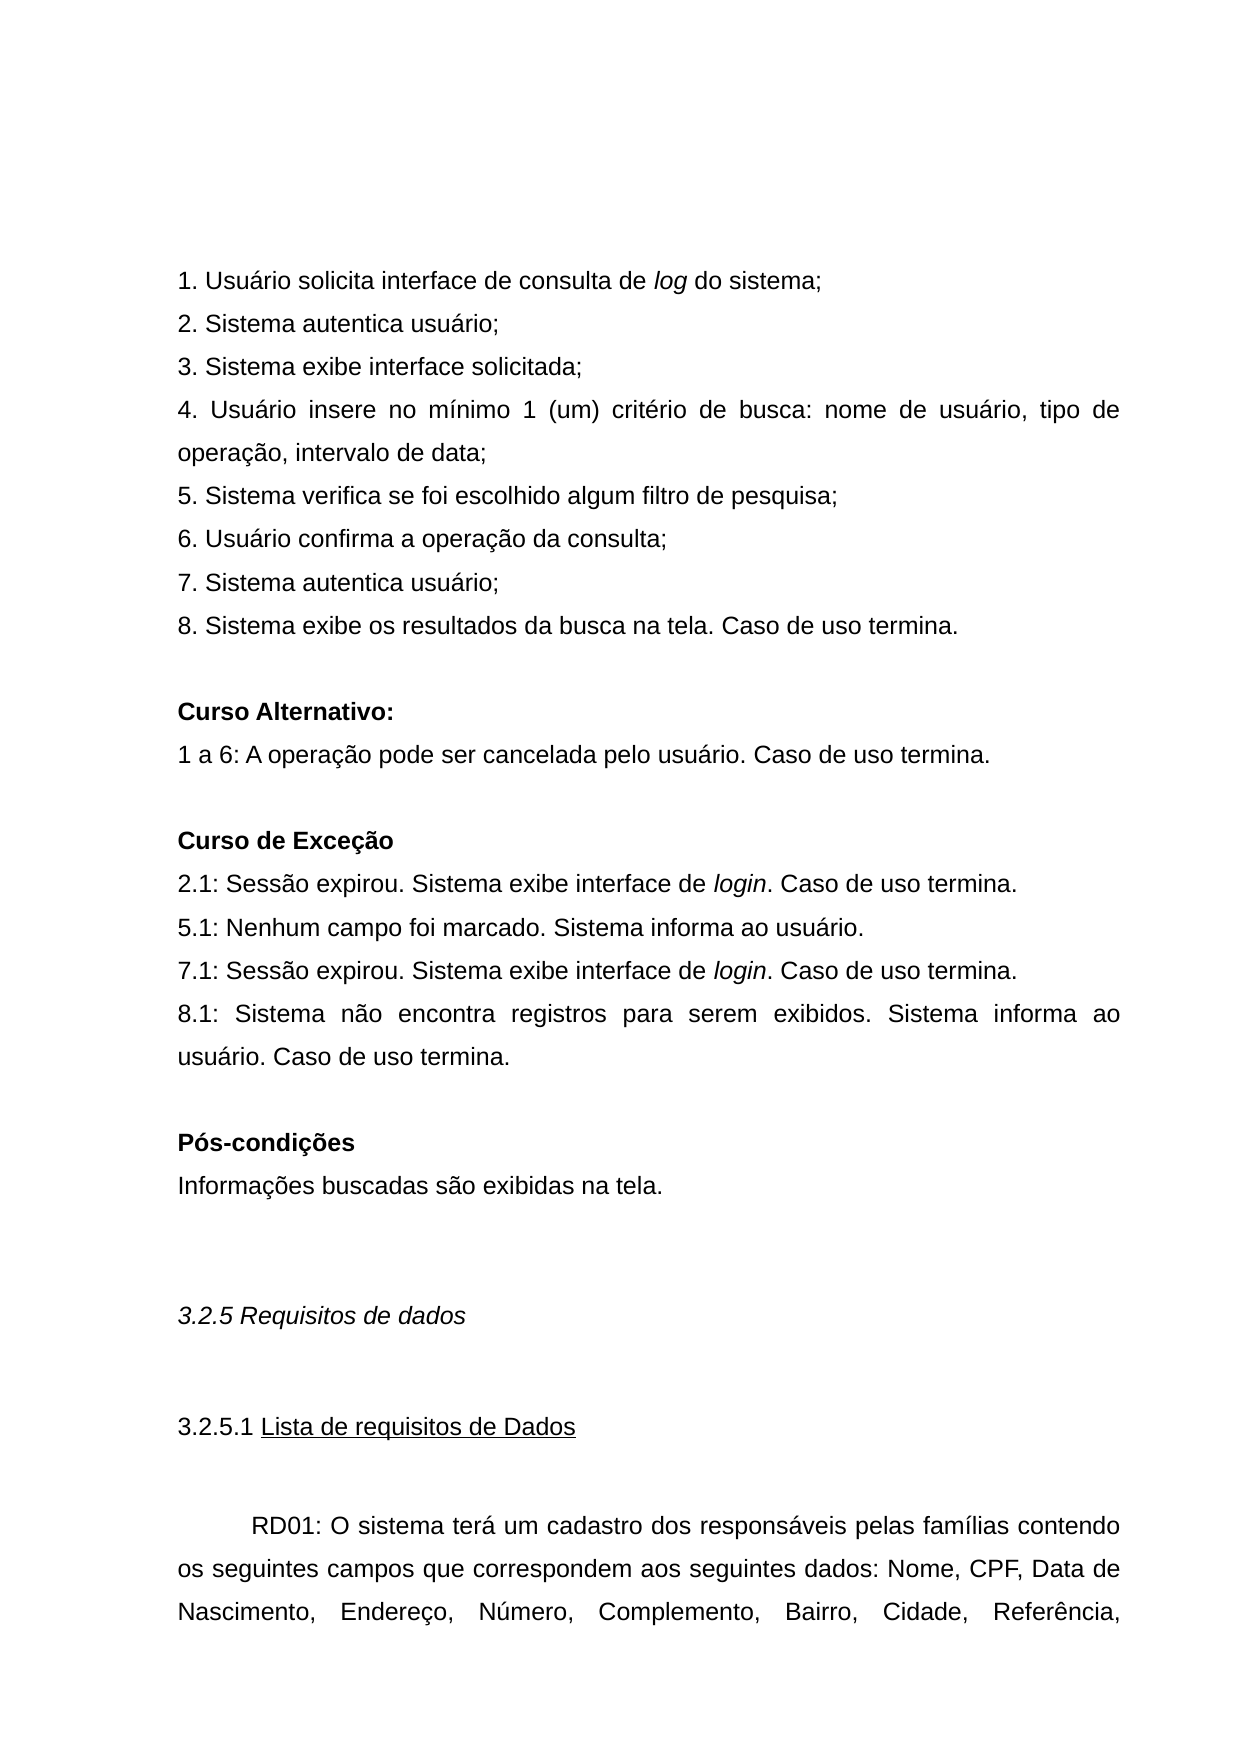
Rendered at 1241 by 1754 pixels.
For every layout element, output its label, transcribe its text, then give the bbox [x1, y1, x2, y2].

text Pós-condições [177, 1128, 1122, 1157]
text 8.1: Sistema não encontra registros para serem exibidos. Sistema informa ao usuário. Caso de uso termina. [177, 999, 1122, 1071]
subtitle 3.2.5.1 Lista de requisitos de Dados [177, 1412, 1122, 1441]
text 5.1: Nenhum campo foi marcado. Sistema informa ao usuário. [177, 913, 1122, 941]
text 2.1: Sessão expirou. Sistema exibe interface de login. Caso de uso termina. [177, 869, 1122, 898]
text Curso de Exceção [177, 826, 1122, 855]
text 5. Sistema verifica se foi escolhido algum filtro de pesquisa; [177, 481, 1122, 510]
text 3.2.5 Requisitos de dados [177, 1301, 1122, 1329]
text 2. Sistema autentica usuário; [177, 309, 1122, 338]
text 7.1: Sessão expirou. Sistema exibe interface de login. Caso de uso termina. [177, 956, 1122, 984]
text 7. Sistema autentica usuário; [177, 568, 1122, 596]
text 3. Sistema exibe interface solicitada; [177, 352, 1122, 381]
text 1. Usuário solicita interface de consulta de log do sistema; [177, 266, 1122, 294]
text 1 a 6: A operação pode ser cancelada pelo usuário. Caso de uso termina. [177, 740, 1122, 769]
text 8. Sistema exibe os resultados da busca na tela. Caso de uso termina. [177, 611, 1122, 639]
text 4. Usuário insere no mínimo 1 (um) critério de busca: nome de usuário, tipo de operação, intervalo de data; [177, 395, 1122, 467]
text 6. Usuário confirma a operação da consulta; [177, 524, 1122, 553]
text RD01: O sistema terá um cadastro dos responsáveis pelas famílias contendo os seguintes campos que correspondem aos seguintes dados: Nome, CPF, Data de Nascimento, Endereço, Número, Complemento, Bairro, Cidade, Referência, [177, 1511, 1122, 1626]
text Informações buscadas são exibidas na tela. [177, 1171, 1122, 1200]
text Curso Alternativo: [177, 697, 1122, 726]
